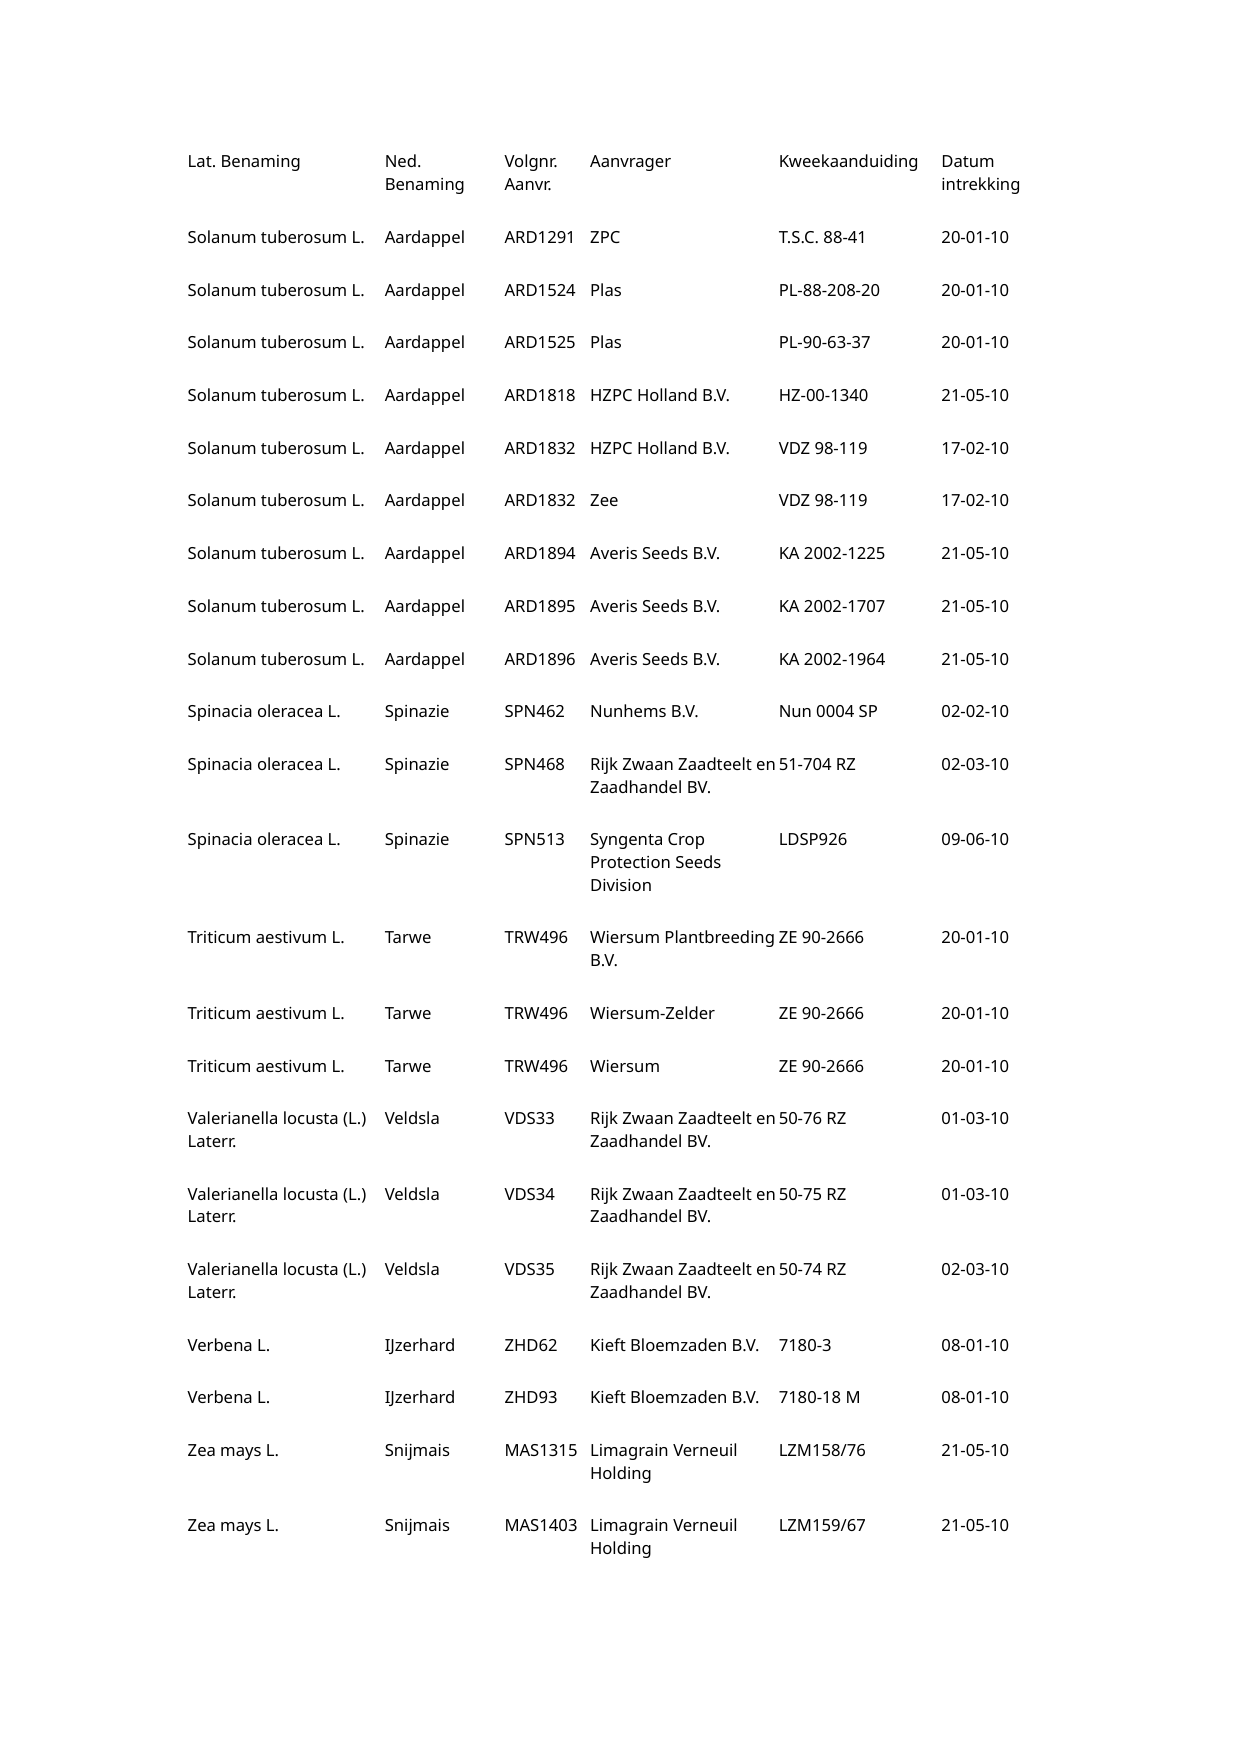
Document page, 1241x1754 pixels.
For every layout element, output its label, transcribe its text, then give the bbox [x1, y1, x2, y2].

table_cell Solanum tuberosum L. [188, 542, 384, 594]
table_cell LZM159/67 [779, 1514, 941, 1559]
table_cell 21-05-10 [941, 384, 1053, 436]
table_cell Aardappel [385, 225, 504, 278]
table_cell 02-03-10 [941, 753, 1053, 828]
table_cell Rijk Zwaan Zaadteelt en Zaadhandel BV. [590, 753, 778, 828]
table_cell Tarwe [385, 1054, 504, 1107]
table_cell Solanum tuberosum L. [188, 225, 384, 278]
table_cell ZHD93 [504, 1386, 590, 1438]
table_cell TRW496 [504, 926, 590, 1001]
table_cell VDS34 [504, 1182, 590, 1258]
table_cell 21-05-10 [941, 1514, 1053, 1559]
table_cell 01-03-10 [941, 1182, 1053, 1258]
table_cell ZHD62 [504, 1333, 590, 1386]
table_cell Spinacia oleracea L. [188, 700, 384, 752]
table_cell Nun 0004 SP [779, 700, 941, 752]
table_cell Rijk Zwaan Zaadteelt en Zaadhandel BV. [590, 1182, 778, 1258]
table_cell TRW496 [504, 1054, 590, 1107]
table_cell ARD1524 [504, 278, 590, 331]
table_cell IJzerhard [385, 1386, 504, 1438]
table_cell Aardappel [385, 647, 504, 700]
table_cell ARD1291 [504, 225, 590, 278]
table_cell Spinazie [385, 828, 504, 926]
table_cell SPN468 [504, 753, 590, 828]
table_cell Snijmais [385, 1439, 504, 1514]
table_cell 17-02-10 [941, 489, 1053, 542]
table_cell Zee [590, 489, 778, 542]
table_cell Triticum aestivum L. [188, 926, 384, 1001]
table_cell 50-75 RZ [779, 1182, 941, 1258]
table_cell Triticum aestivum L. [188, 1001, 384, 1054]
table_cell Solanum tuberosum L. [188, 436, 384, 489]
table_cell Aardappel [385, 436, 504, 489]
table_header Datum intrekking [941, 150, 1053, 225]
table_cell Valerianella locusta (L.) Laterr. [188, 1258, 384, 1333]
table_cell MAS1315 [504, 1439, 590, 1514]
table_cell 7180-3 [779, 1333, 941, 1386]
table_cell 20-01-10 [941, 331, 1053, 383]
table_cell HZ-00-1340 [779, 384, 941, 436]
table_cell 20-01-10 [941, 1001, 1053, 1054]
table_cell Valerianella locusta (L.) Laterr. [188, 1107, 384, 1182]
table_cell Rijk Zwaan Zaadteelt en Zaadhandel BV. [590, 1258, 778, 1333]
table_cell Averis Seeds B.V. [590, 594, 778, 647]
table_header Volgnr. Aanvr. [504, 150, 590, 225]
table_cell Aardappel [385, 331, 504, 383]
table_cell ARD1525 [504, 331, 590, 383]
table_cell HZPC Holland B.V. [590, 384, 778, 436]
table_cell 08-01-10 [941, 1333, 1053, 1386]
table_cell Veldsla [385, 1182, 504, 1258]
table_cell Plas [590, 278, 778, 331]
table_cell Nunhems B.V. [590, 700, 778, 752]
table_cell Spinacia oleracea L. [188, 828, 384, 926]
table_cell 21-05-10 [941, 1439, 1053, 1514]
table_cell Solanum tuberosum L. [188, 594, 384, 647]
table_cell Tarwe [385, 1001, 504, 1054]
table_cell Veldsla [385, 1107, 504, 1182]
table_cell SPN462 [504, 700, 590, 752]
table_cell 20-01-10 [941, 926, 1053, 1001]
table_cell Verbena L. [188, 1333, 384, 1386]
table_cell ARD1832 [504, 489, 590, 542]
table_cell TRW496 [504, 1001, 590, 1054]
table_cell Wiersum Plantbreeding B.V. [590, 926, 778, 1001]
table_cell HZPC Holland B.V. [590, 436, 778, 489]
table_cell 7180-18 M [779, 1386, 941, 1438]
table_cell Kieft Bloemzaden B.V. [590, 1333, 778, 1386]
table_cell Zea mays L. [188, 1514, 384, 1559]
table_cell LDSP926 [779, 828, 941, 926]
table_cell Aardappel [385, 489, 504, 542]
table_cell Aardappel [385, 278, 504, 331]
table_cell VDS35 [504, 1258, 590, 1333]
table_cell 21-05-10 [941, 542, 1053, 594]
table_cell Solanum tuberosum L. [188, 489, 384, 542]
table_cell 50-76 RZ [779, 1107, 941, 1182]
table_cell VDZ 98-119 [779, 436, 941, 489]
table_cell Snijmais [385, 1514, 504, 1559]
table_cell LZM158/76 [779, 1439, 941, 1514]
table_cell 20-01-10 [941, 278, 1053, 331]
table_cell Spinazie [385, 753, 504, 828]
table_cell 21-05-10 [941, 594, 1053, 647]
table_cell PL-88-208-20 [779, 278, 941, 331]
table_cell 20-01-10 [941, 1054, 1053, 1107]
table_cell T.S.C. 88-41 [779, 225, 941, 278]
table_cell 20-01-10 [941, 225, 1053, 278]
table_cell Valerianella locusta (L.) Laterr. [188, 1182, 384, 1258]
table_cell ZE 90-2666 [779, 1001, 941, 1054]
table_cell Syngenta Crop Protection Seeds Division [590, 828, 778, 926]
table_cell Aardappel [385, 384, 504, 436]
table_cell 51-704 RZ [779, 753, 941, 828]
table_cell PL-90-63-37 [779, 331, 941, 383]
table_cell Spinacia oleracea L. [188, 753, 384, 828]
table_cell Solanum tuberosum L. [188, 647, 384, 700]
table_cell 17-02-10 [941, 436, 1053, 489]
table_cell Solanum tuberosum L. [188, 331, 384, 383]
table_cell MAS1403 [504, 1514, 590, 1559]
table_cell IJzerhard [385, 1333, 504, 1386]
table_cell ARD1818 [504, 384, 590, 436]
table_cell ZE 90-2666 [779, 1054, 941, 1107]
table_cell 02-03-10 [941, 1258, 1053, 1333]
table_cell Rijk Zwaan Zaadteelt en Zaadhandel BV. [590, 1107, 778, 1182]
table_cell Limagrain Verneuil Holding [590, 1514, 778, 1559]
table_cell Averis Seeds B.V. [590, 542, 778, 594]
table_cell Verbena L. [188, 1386, 384, 1438]
table_cell 08-01-10 [941, 1386, 1053, 1438]
table_cell 02-02-10 [941, 700, 1053, 752]
table_cell Tarwe [385, 926, 504, 1001]
table_cell Kieft Bloemzaden B.V. [590, 1386, 778, 1438]
table_header Aanvrager [590, 150, 778, 225]
table_cell KA 2002-1707 [779, 594, 941, 647]
table_cell Solanum tuberosum L. [188, 278, 384, 331]
table_cell Wiersum-Zelder [590, 1001, 778, 1054]
table_cell 50-74 RZ [779, 1258, 941, 1333]
table_cell ARD1832 [504, 436, 590, 489]
table_cell ARD1895 [504, 594, 590, 647]
table_header Ned. Benaming [385, 150, 504, 225]
table_header Lat. Benaming [188, 150, 384, 225]
table_cell ZE 90-2666 [779, 926, 941, 1001]
table_cell Plas [590, 331, 778, 383]
table_cell Spinazie [385, 700, 504, 752]
table_cell Averis Seeds B.V. [590, 647, 778, 700]
table_cell ARD1894 [504, 542, 590, 594]
table_cell ZPC [590, 225, 778, 278]
table_cell Veldsla [385, 1258, 504, 1333]
table_cell Zea mays L. [188, 1439, 384, 1514]
table_cell 09-06-10 [941, 828, 1053, 926]
table_cell KA 2002-1964 [779, 647, 941, 700]
table_cell Triticum aestivum L. [188, 1054, 384, 1107]
table_cell Limagrain Verneuil Holding [590, 1439, 778, 1514]
table_cell Solanum tuberosum L. [188, 384, 384, 436]
table_cell Wiersum [590, 1054, 778, 1107]
table_cell VDS33 [504, 1107, 590, 1182]
table_header Kweekaanduiding [779, 150, 941, 225]
table_cell VDZ 98-119 [779, 489, 941, 542]
table_cell Aardappel [385, 594, 504, 647]
table_cell 21-05-10 [941, 647, 1053, 700]
table_cell SPN513 [504, 828, 590, 926]
table_cell Aardappel [385, 542, 504, 594]
table_cell ARD1896 [504, 647, 590, 700]
table_cell KA 2002-1225 [779, 542, 941, 594]
table_cell 01-03-10 [941, 1107, 1053, 1182]
